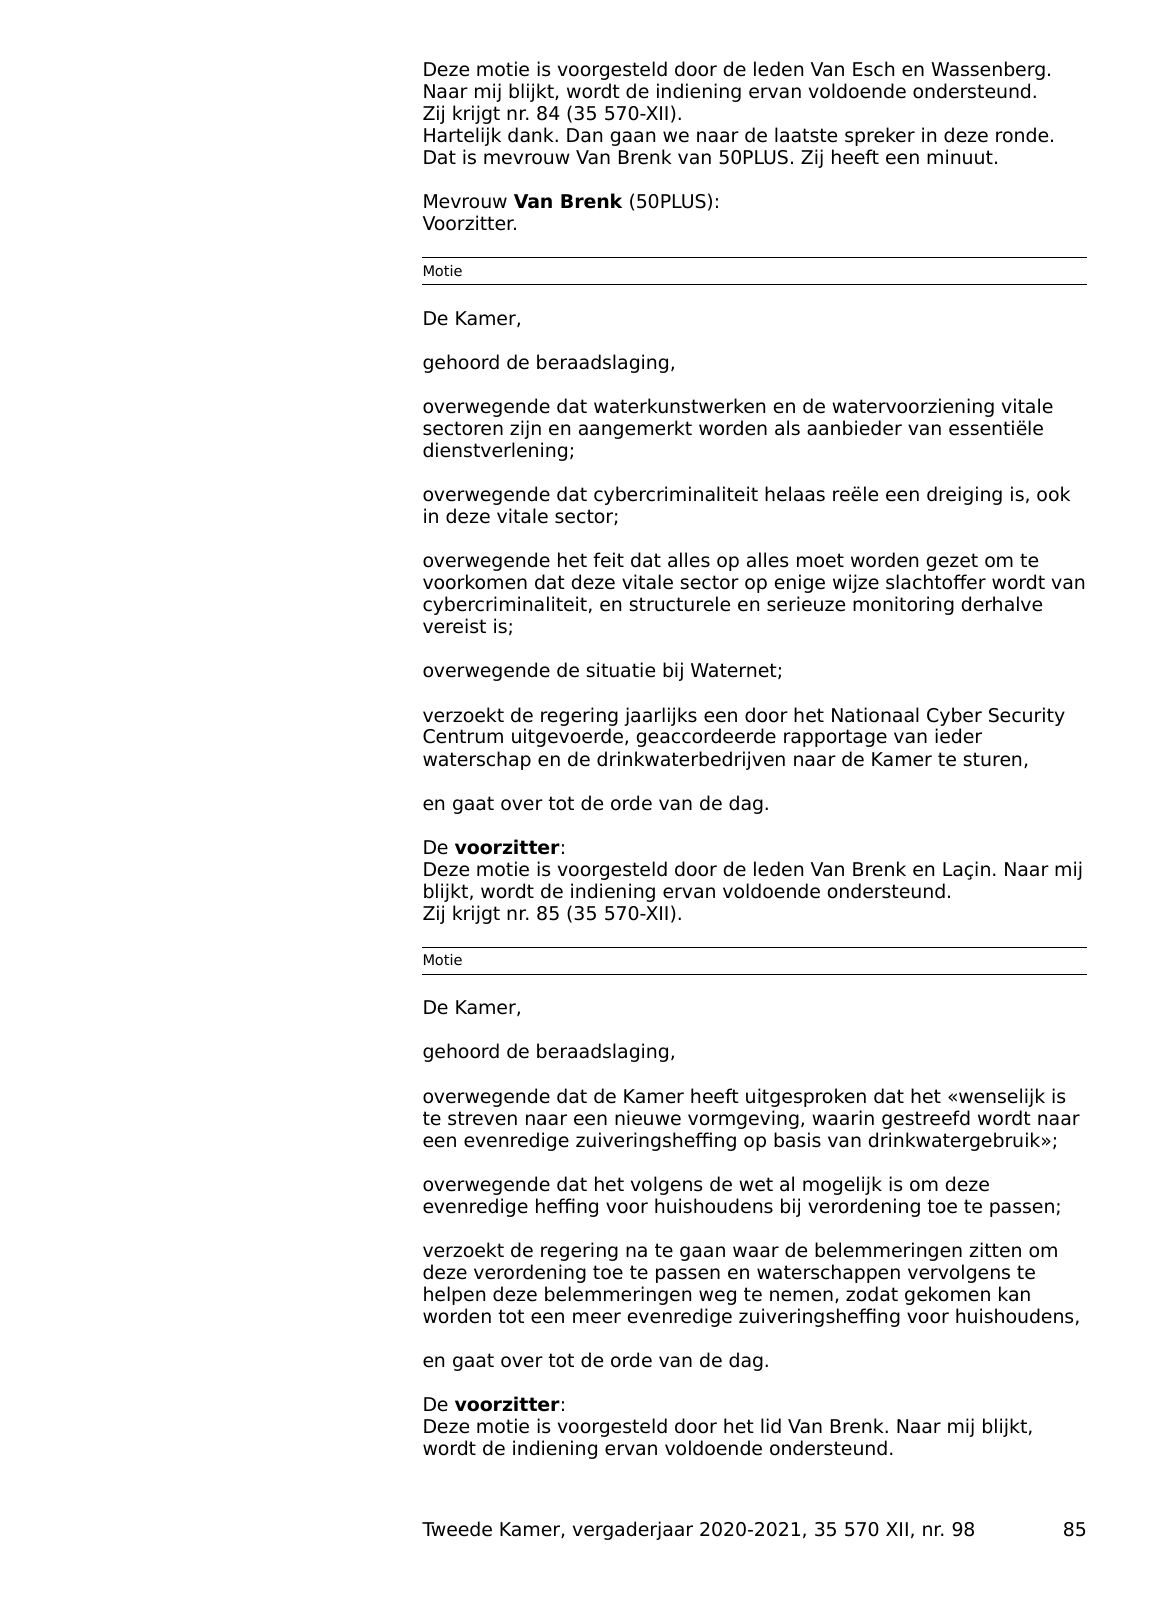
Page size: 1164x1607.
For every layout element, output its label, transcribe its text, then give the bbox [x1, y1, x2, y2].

text overwegende de situatie bij Waternet; [422, 660, 1087, 682]
text overwegende dat de Kamer heeft uitgesproken dat het «wenselijk is te streven naar een nieuwe vormgeving, waarin gestreefd wordt naar een evenredige zuiveringsheffing op basis van drinkwatergebruik»; [422, 1086, 1087, 1151]
text Hartelijk dank. Dan gaan we naar de laatste spreker in deze ronde. Dat is mevrouw Van Brenk van 50PLUS. Zij heeft een minuut. [422, 125, 1087, 169]
text De Kamer, [422, 308, 1087, 329]
text en gaat over tot de orde van de dag. [422, 1350, 1087, 1372]
text verzoekt de regering na te gaan waar de belemmeringen zitten om deze verordening toe te passen en waterschappen vervolgens te helpen deze belemmeringen weg te nemen, zodat gekomen kan worden tot een meer evenredige zuiveringsheffing voor huishoudens, [422, 1240, 1087, 1328]
text Deze motie is voorgesteld door de leden Van Esch en Wassenberg. Naar mij blijkt, wordt de indiening ervan voldoende ondersteund. [422, 59, 1087, 103]
text gehoord de beraadslaging, [422, 1041, 1087, 1063]
text De voorzitter: [422, 1394, 1087, 1416]
table_header Motie [422, 258, 1087, 284]
text Zij krijgt nr. 84 (35 570-XII). [422, 103, 1087, 125]
text De Kamer, [422, 997, 1087, 1019]
text Deze motie is voorgesteld door het lid Van Brenk. Naar mij blijkt, wordt de indiening ervan voldoende ondersteund. [422, 1416, 1087, 1460]
text De voorzitter: [422, 837, 1087, 859]
text Zij krijgt nr. 85 (35 570-XII). [422, 903, 1087, 925]
text gehoord de beraadslaging, [422, 352, 1087, 374]
text overwegende dat waterkunstwerken en de watervoorziening vitale sectoren zijn en aangemerkt worden als aanbieder van essentiële dienstverlening; [422, 396, 1087, 462]
text Deze motie is voorgesteld door de leden Van Brenk en Laçin. Naar mij blijkt, wordt de indiening ervan voldoende ondersteund. [422, 859, 1087, 903]
text overwegende het feit dat alles op alles moet worden gezet om te voorkomen dat deze vitale sector op enige wijze slachtoffer wordt van cybercriminaliteit, en structurele en serieuze monitoring derhalve vereist is; [422, 550, 1087, 638]
text verzoekt de regering jaarlijks een door het Nationaal Cyber Security Centrum uitgevoerde, geaccordeerde rapportage van ieder waterschap en de drinkwaterbedrijven naar de Kamer te sturen, [422, 704, 1087, 770]
text Voorzitter. [422, 213, 1087, 235]
text en gaat over tot de orde van de dag. [422, 793, 1087, 814]
text Mevrouw Van Brenk (50PLUS): [422, 191, 1087, 213]
table_header Motie [422, 948, 1087, 974]
text overwegende dat cybercriminaliteit helaas reële een dreiging is, ook in deze vitale sector; [422, 484, 1087, 528]
text overwegende dat het volgens de wet al mogelijk is om deze evenredige heffing voor huishoudens bij verordening toe te passen; [422, 1174, 1087, 1218]
